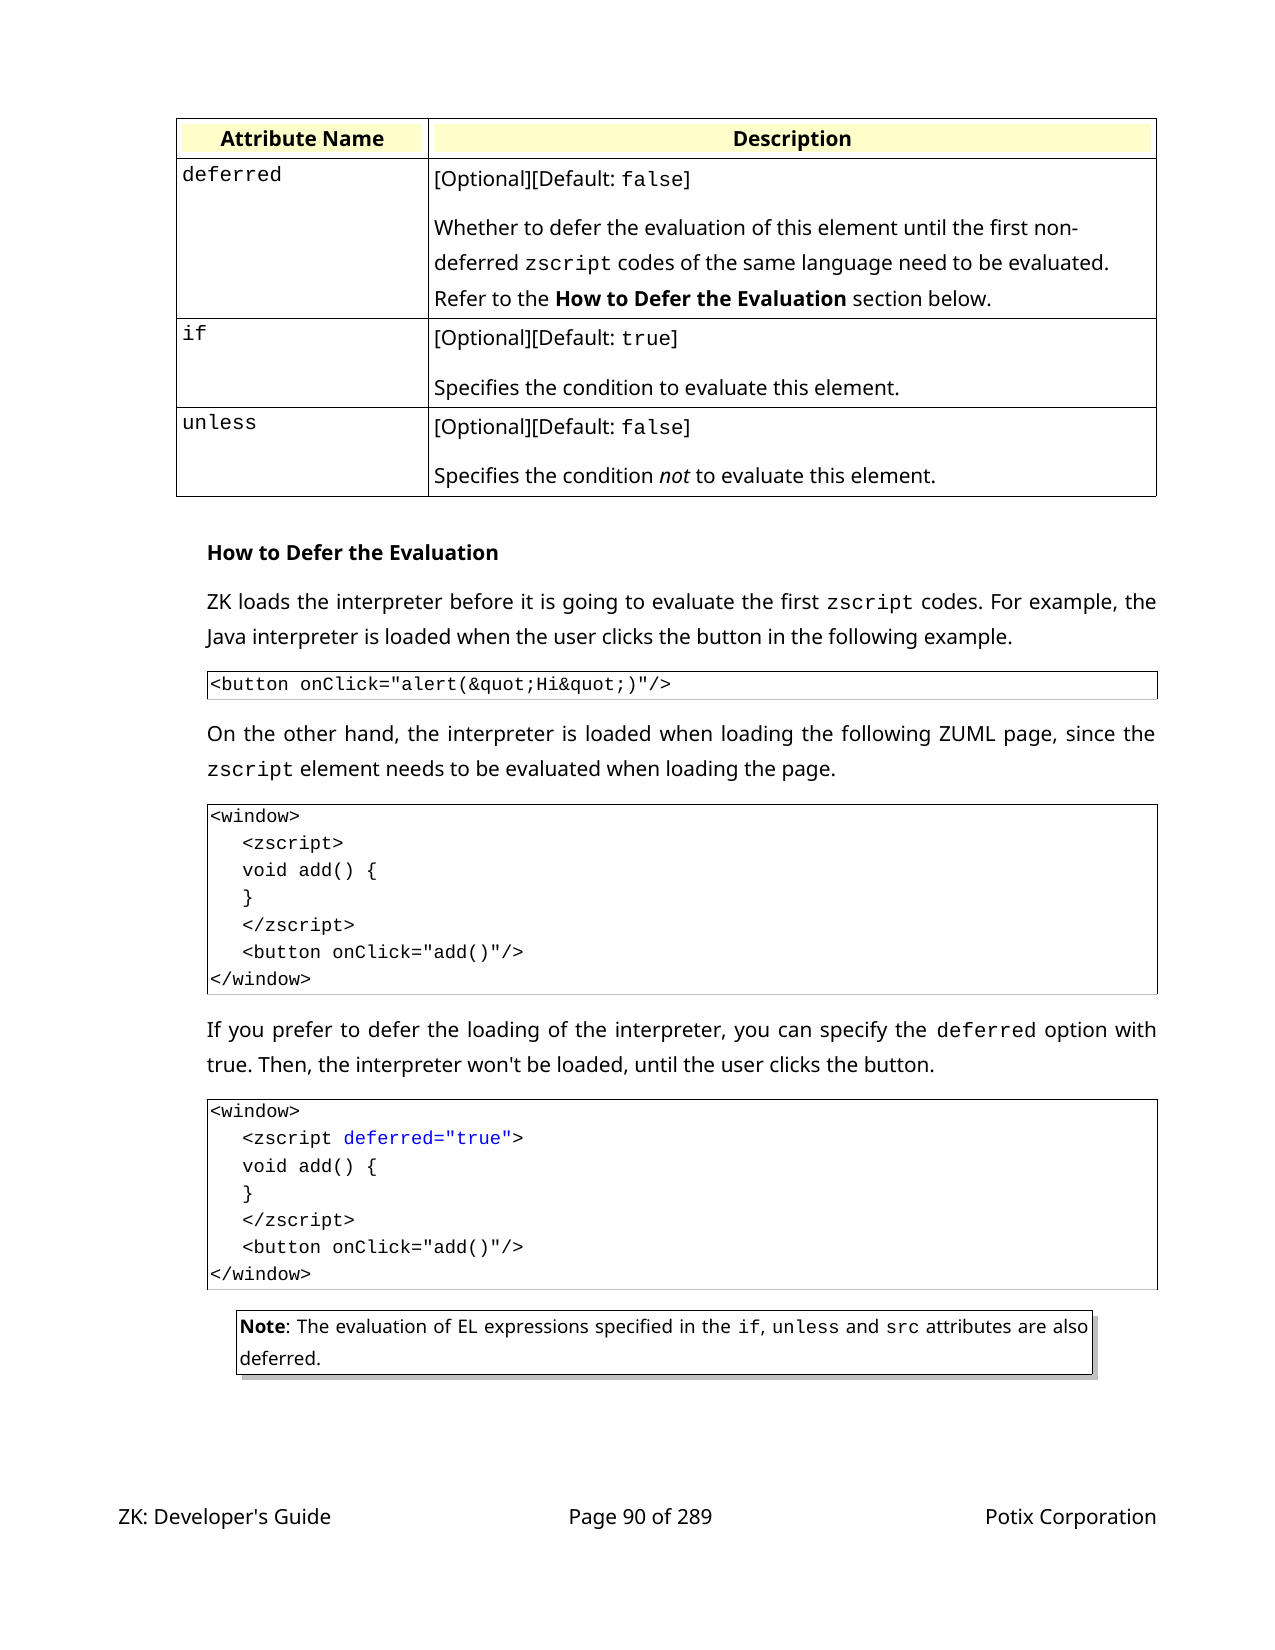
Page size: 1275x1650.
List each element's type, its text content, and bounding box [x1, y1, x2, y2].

text void add() { [208, 858, 1157, 882]
text If you prefer to defer the loading of the interpreter, you can specify the deferred option with true. Then, the interpreter won't be loaded, until the user clicks the button. [207, 1015, 1157, 1078]
table_cell [Optional][Default: true] Specifies the condition to evaluate this element. [429, 319, 1156, 407]
table_cell deferred [177, 159, 428, 318]
table_cell [Optional][Default: false] Whether to defer the evaluation of this element until the first non-deferred zscript codes of the same language need to be evaluated. Refer to the How to Defer the Evaluation section below. [429, 159, 1156, 318]
text </window> [208, 967, 1157, 994]
text <window> [208, 1100, 1157, 1123]
text <zscript> [208, 831, 1157, 855]
table_cell unless [177, 408, 428, 496]
text <button onClick="add()"/> [208, 1235, 1157, 1259]
text On the other hand, the interpreter is loaded when loading the following ZUML page, since the zscript element needs to be evaluated when loading the page. [207, 719, 1157, 783]
text <button onClick="add()"/> [208, 939, 1157, 964]
text void add() { [208, 1153, 1157, 1178]
table_header Attribute Name [177, 119, 428, 158]
table_cell [Optional][Default: false] Specifies the condition not to evaluate this element. [429, 408, 1156, 496]
text Note: The evaluation of EL expressions specified in the if, unless and src attributes are also deferred. [237, 1311, 1092, 1374]
text } [208, 885, 1157, 909]
text <window> [208, 805, 1157, 828]
text </zscript> [208, 912, 1157, 937]
text ZK loads the interpreter before it is going to evaluate the first zscript codes. For example, the Java interpreter is loaded when the user clicks the button in the following example. [207, 587, 1157, 651]
text } [208, 1181, 1157, 1205]
table_header Description [429, 119, 1156, 158]
table_cell if [177, 319, 428, 407]
subtitle How to Defer the Evaluation [207, 538, 1157, 566]
text <zscript deferred="true"> [208, 1126, 1157, 1151]
text </window> [208, 1262, 1157, 1289]
text <button onClick="alert(&quot;Hi&quot;)"/> [208, 672, 1157, 699]
text </zscript> [208, 1208, 1157, 1232]
